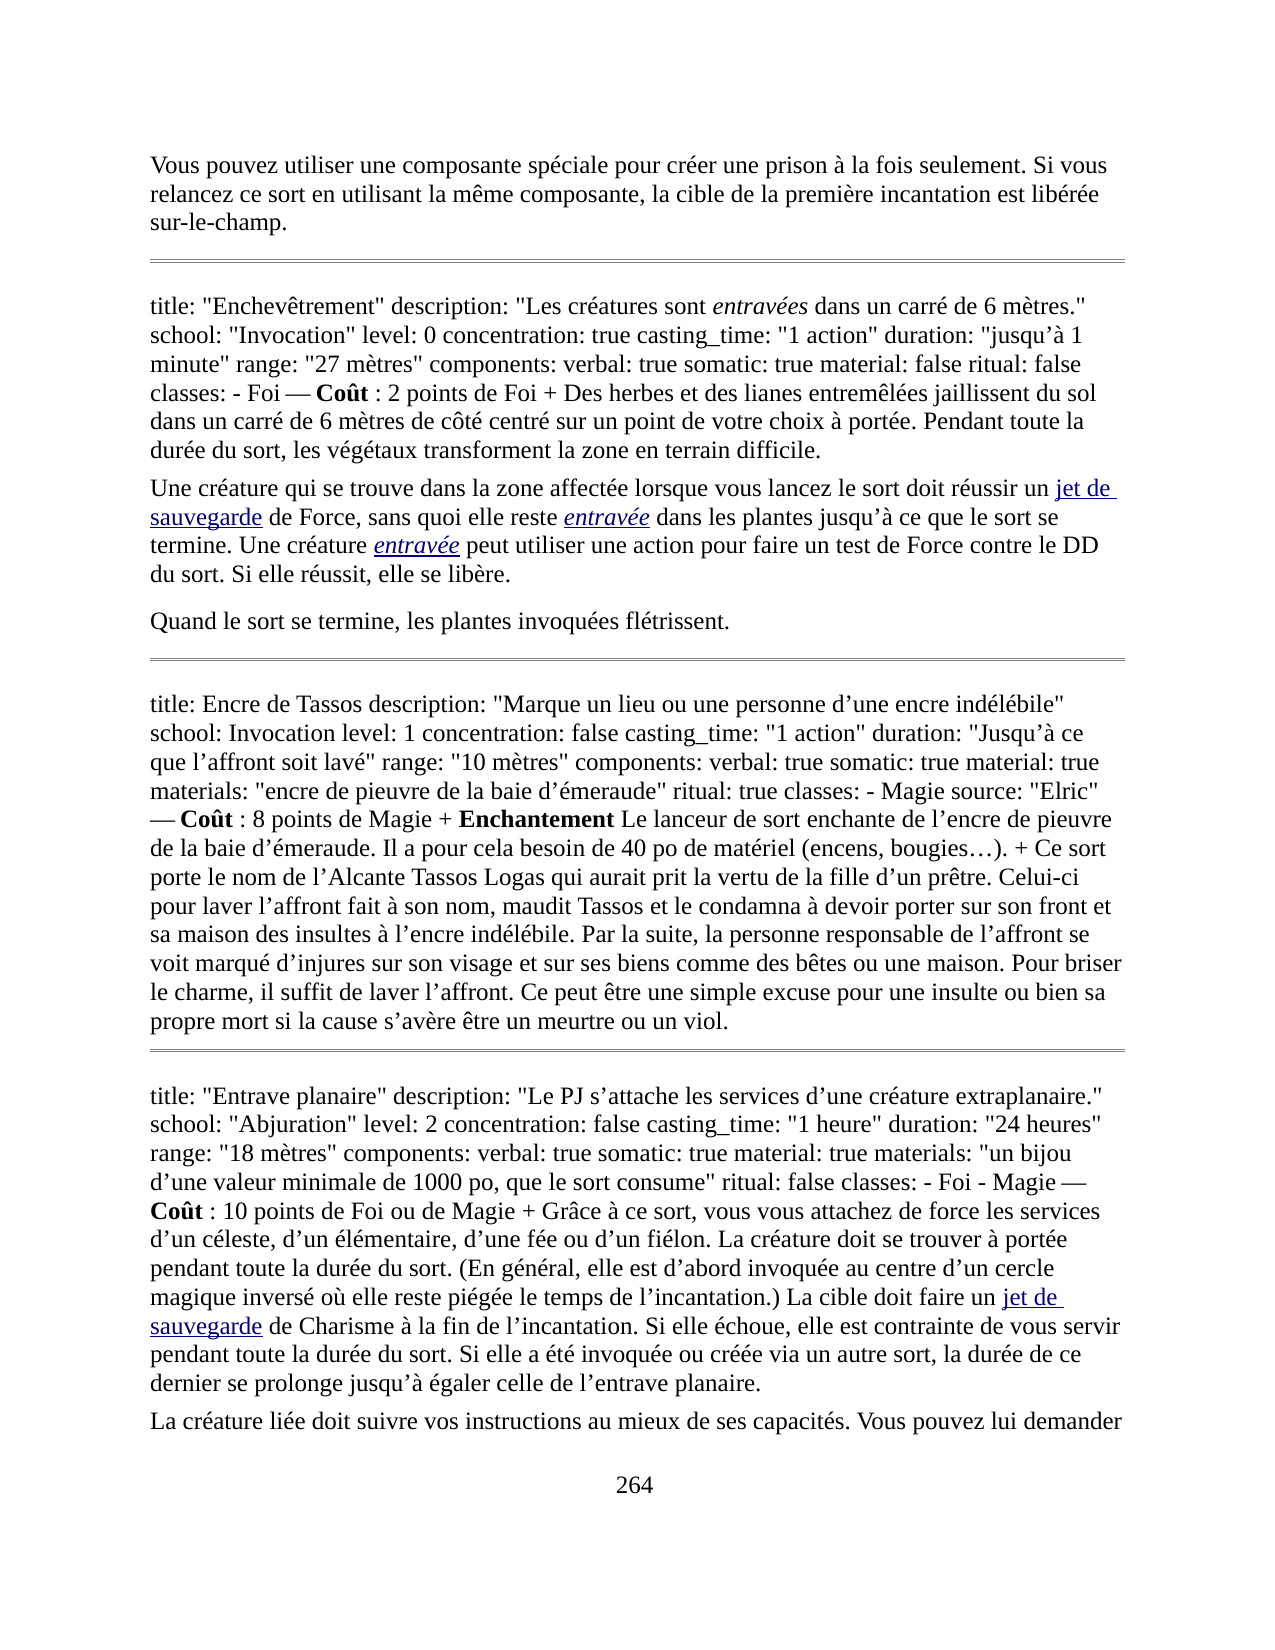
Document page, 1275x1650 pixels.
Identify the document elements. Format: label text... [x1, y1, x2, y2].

text La créature liée doit suivre vos instructions au mieux de ses capacités. Vous pouvez lui demander [150, 1406, 1125, 1435]
text Quand le sort se termine, les plantes invoquées flétrissent. [150, 606, 1125, 634]
text title: "Enchevêtrement" description: "Les créatures sont entravées dans un carré de 6 mètres." school: "Invocation" level: 0 concentration: true casting_time: "1 action" duration: "jusqu’à 1 minute" range: "27 mètres" components: verbal: true somatic: true material: false ritual: false classes: - Foi — Coût : 2 points de Foi + Des herbes et des lianes entremêlées jaillissent du sol dans un carré de 6 mètres de côté centré sur un point de votre choix à portée. Pendant toute la durée du sort, les végétaux transforment la zone en terrain difficile. [150, 291, 1125, 464]
text title: "Entrave planaire" description: "Le PJ s’attache les services d’une créature extraplanaire." school: "Abjuration" level: 2 concentration: false casting_time: "1 heure" duration: "24 heures" range: "18 mètres" components: verbal: true somatic: true material: true materials: "un bijou d’une valeur minimale de 1000 po, que le sort consume" ritual: false classes: - Foi - Magie — Coût : 10 points de Foi ou de Magie + Grâce à ce sort, vous vous attachez de force les services d’un céleste, d’un élémentaire, d’une fée ou d’un fiélon. La créature doit se trouver à portée pendant toute la durée du sort. (En général, elle est d’abord invoquée au centre d’un cercle magique inversé où elle reste piégée le temps de l’incantation.) La cible doit faire un jet de sauvegarde de Charisme à la fin de l’incantation. Si elle échoue, elle est contrainte de vous servir pendant toute la durée du sort. Si elle a été invoquée ou créée via un autre sort, la durée de ce dernier se prolonge jusqu’à égaler celle de l’entrave planaire. [150, 1081, 1125, 1397]
text title: Encre de Tassos description: "Marque un lieu ou une personne d’une encre indélébile" school: Invocation level: 1 concentration: false casting_time: "1 action" duration: "Jusqu’à ce que l’affront soit lavé" range: "10 mètres" components: verbal: true somatic: true material: true materials: "encre de pieuvre de la baie d’émeraude" ritual: true classes: - Magie source: "Elric" — Coût : 8 points de Magie + Enchantement Le lanceur de sort enchante de l’encre de pieuvre de la baie d’émeraude. Il a pour cela besoin de 40 po de matériel (encens, bougies…​). + Ce sort porte le nom de l’Alcante Tassos Logas qui aurait prit la vertu de la fille d’un prêtre. Celui-ci pour laver l’affront fait à son nom, maudit Tassos et le condamna à devoir porter sur son front et sa maison des insultes à l’encre indélébile. Par la suite, la personne responsable de l’affront se voit marqué d’injures sur son visage et sur ses biens comme des bêtes ou une maison. Pour briser le charme, il suffit de laver l’affront. Ce peut être une simple excuse pour une insulte ou bien sa propre mort si la cause s’avère être un meurtre ou un viol. [150, 689, 1125, 1034]
text Vous pouvez utiliser une composante spéciale pour créer une prison à la fois seulement. Si vous relancez ce sort en utilisant la même composante, la cible de la première incantation est libérée sur-le-champ. [150, 150, 1125, 236]
text Une créature qui se trouve dans la zone affectée lorsque vous lancez le sort doit réussir un jet de sauvegarde de Force, sans quoi elle reste entravée dans les plantes jusqu’à ce que le sort se termine. Une créature entravée peut utiliser une action pour faire un test de Force contre le DD du sort. Si elle réussit, elle se libère. [150, 473, 1125, 588]
